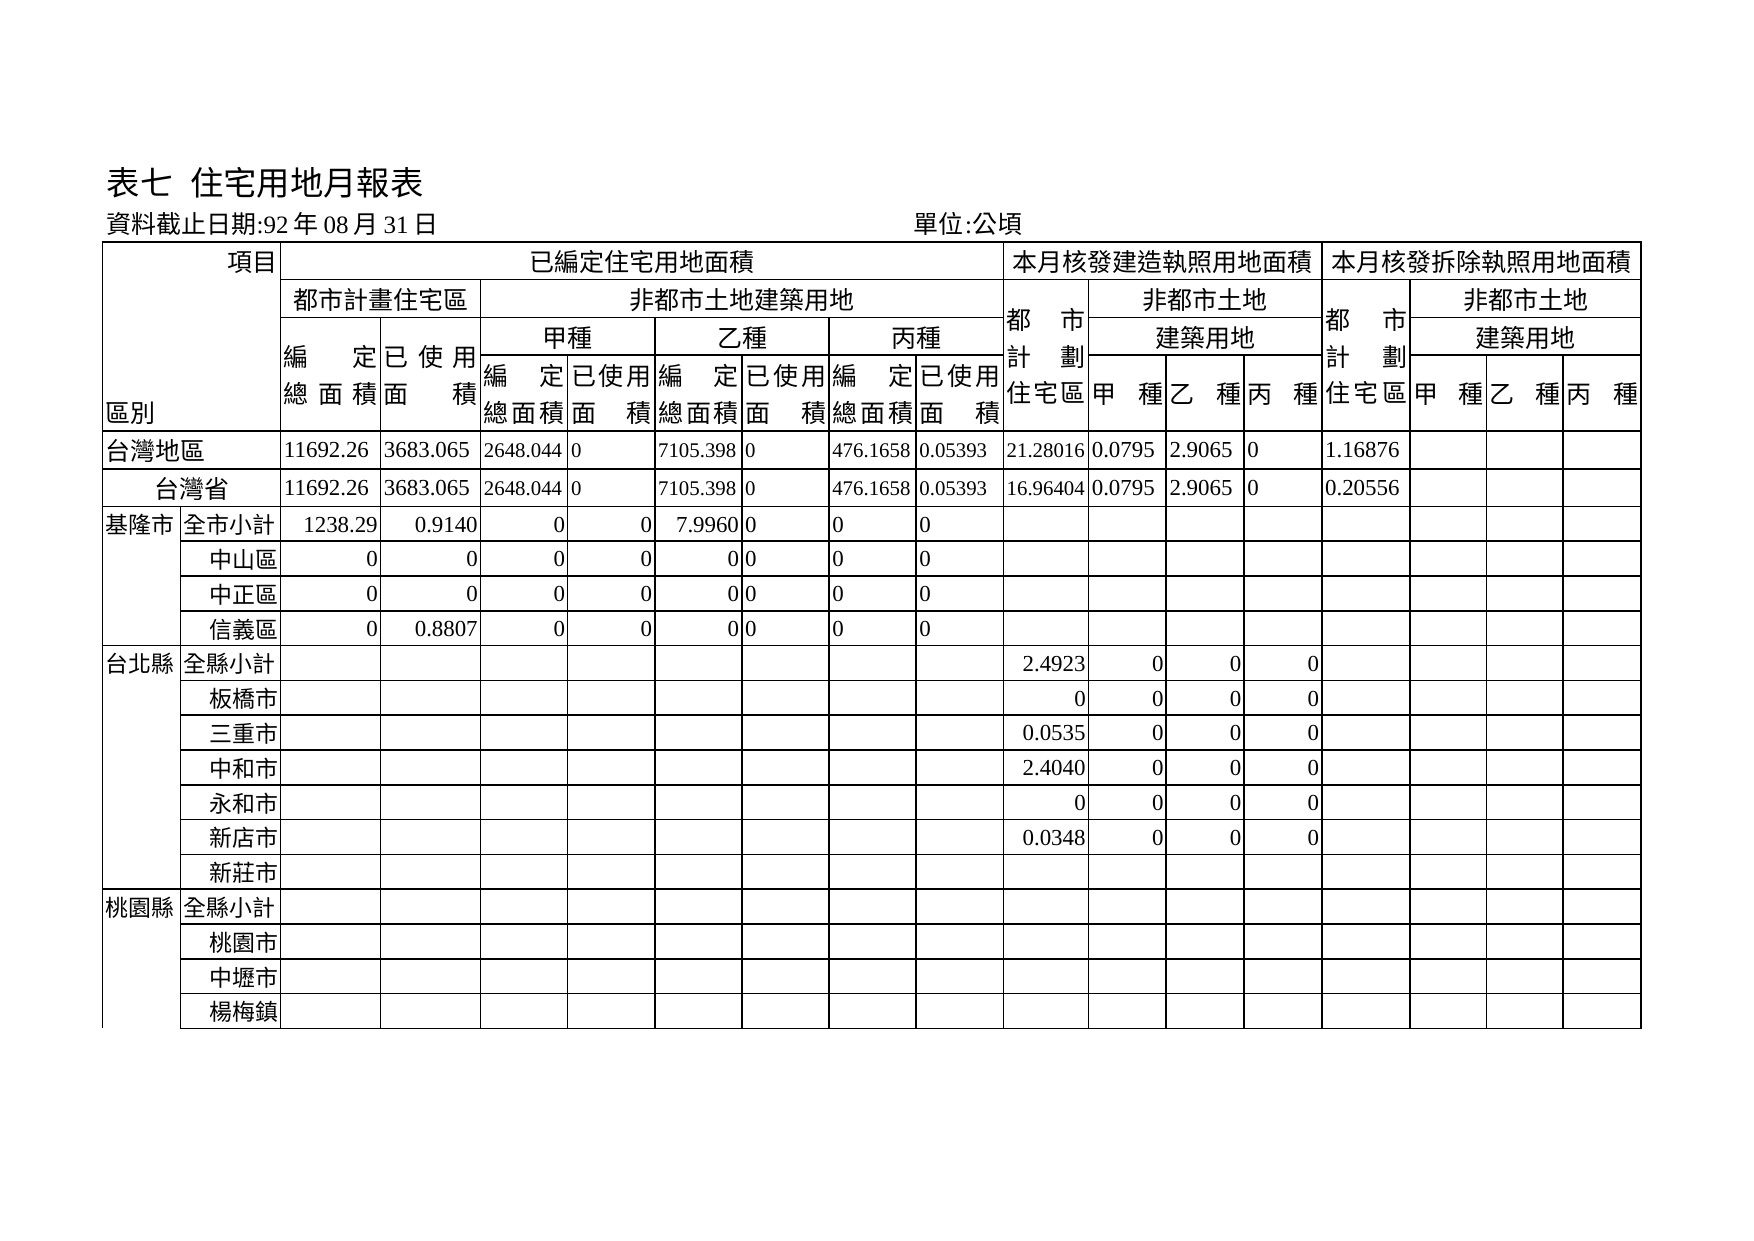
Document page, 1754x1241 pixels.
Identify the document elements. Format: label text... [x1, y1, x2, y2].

table_cell [1089, 577, 1165, 610]
table_cell 編定 [656, 356, 741, 392]
table_cell 0 [917, 577, 1003, 610]
table_cell 三重市 [181, 716, 280, 749]
table_cell [281, 994, 380, 1027]
table_cell 0 [481, 612, 567, 645]
table_cell 中壢市 [181, 960, 280, 993]
table_cell 2.9065 [1167, 432, 1243, 468]
table_cell [381, 646, 480, 679]
table_cell [1411, 925, 1486, 958]
table_cell [1564, 855, 1640, 888]
table_cell 非都市土地 [1411, 280, 1640, 317]
table_cell 甲種 [481, 318, 654, 354]
table_cell 11692.26 [281, 432, 380, 468]
table_cell 0 [743, 470, 828, 506]
table_cell [1004, 612, 1088, 645]
table_cell 甲種 [1089, 356, 1165, 430]
table_cell [281, 960, 380, 993]
table_cell [381, 960, 480, 993]
table_cell 0 [281, 542, 380, 575]
table_cell [1167, 994, 1243, 1027]
table_cell [1411, 646, 1486, 679]
table_cell [656, 925, 741, 958]
table_cell 0 [1245, 681, 1321, 714]
table_cell [103, 279, 196, 317]
table_cell 0 [830, 577, 915, 610]
table_cell [656, 681, 741, 714]
table_cell 已使用 [917, 356, 1003, 392]
table_cell [830, 786, 915, 819]
table_cell [1411, 751, 1486, 784]
table_cell [1245, 507, 1321, 540]
table_cell [1564, 577, 1640, 610]
table_cell 0 [1089, 751, 1165, 784]
table_cell [743, 960, 828, 993]
table_cell 0 [917, 542, 1003, 575]
table_cell 7105.398 [656, 432, 741, 468]
table_cell 0 [481, 542, 567, 575]
table_cell [1245, 542, 1321, 575]
table_cell [568, 646, 654, 679]
table_cell 0 [743, 432, 828, 468]
table_cell 0 [743, 542, 828, 575]
table_cell [281, 681, 380, 714]
table_cell [1411, 786, 1486, 819]
table_cell 476.1658 [830, 432, 915, 468]
table_cell [743, 925, 828, 958]
table_cell [917, 751, 1003, 784]
table_cell [1089, 507, 1165, 540]
table_cell [743, 855, 828, 888]
table_cell [281, 786, 380, 819]
table_cell [103, 317, 196, 354]
table_cell [1564, 751, 1640, 784]
table_cell [1323, 855, 1409, 888]
table_cell [281, 890, 380, 923]
table_cell 0 [381, 542, 480, 575]
table_header 已編定住宅用地面積 [281, 243, 1003, 279]
table_cell [1245, 612, 1321, 645]
table_cell [1167, 890, 1243, 923]
table_cell [1564, 960, 1640, 993]
table_cell [481, 855, 567, 888]
table_cell 區別 [103, 392, 196, 430]
table_cell 乙種 [1487, 356, 1562, 430]
text 資料截止日期:92年08月31日 單位:公頃 [106, 205, 1648, 241]
table_cell [1323, 786, 1409, 819]
table_cell 0 [1245, 716, 1321, 749]
table_cell [656, 855, 741, 888]
text 表七 住宅用地月報表 [106, 156, 1648, 205]
table_cell [1411, 577, 1486, 610]
table_cell 21.28016 [1004, 432, 1088, 468]
table_cell [381, 716, 480, 749]
table_cell [481, 994, 567, 1027]
table_cell [1004, 925, 1088, 958]
table_cell 0 [568, 577, 654, 610]
table_cell [1487, 646, 1562, 679]
table_cell 3683.065 [381, 432, 480, 468]
table_cell [1245, 855, 1321, 888]
table_cell [568, 960, 654, 993]
table_cell 0 [1167, 751, 1243, 784]
table_cell [1167, 577, 1243, 610]
table_cell 中和市 [181, 751, 280, 784]
table_cell [743, 681, 828, 714]
table_cell 0 [1245, 820, 1321, 853]
table_cell [481, 751, 567, 784]
table_cell 0.8807 [381, 612, 480, 645]
table_cell [1487, 716, 1562, 749]
table_cell 0 [568, 507, 654, 540]
table_cell 0 [281, 612, 380, 645]
table_cell [1167, 507, 1243, 540]
table_cell [1487, 786, 1562, 819]
table_header 項目 [196, 243, 280, 279]
table_cell 476.1658 [830, 470, 915, 506]
table_cell [1089, 890, 1165, 923]
table_cell 面積 [568, 392, 654, 430]
table_cell [568, 890, 654, 923]
table_cell 11692.26 [281, 470, 380, 506]
table_cell 0 [830, 612, 915, 645]
table_cell [1323, 612, 1409, 645]
table_cell [1004, 577, 1088, 610]
table_cell 非都市土地建築用地 [481, 280, 1003, 317]
table_cell [1004, 960, 1088, 993]
table_cell 0 [281, 577, 380, 610]
table_cell [1564, 646, 1640, 679]
table_cell 建築用地 [1411, 318, 1640, 354]
table_cell [917, 646, 1003, 679]
table_cell [103, 354, 196, 392]
table_cell 2.4923 [1004, 646, 1088, 679]
table_cell 7105.398 [656, 470, 741, 506]
table_cell [656, 820, 741, 853]
table_cell [1323, 960, 1409, 993]
table_cell [743, 890, 828, 923]
table_cell [1167, 925, 1243, 958]
table_cell [1487, 577, 1562, 610]
table_cell [1564, 786, 1640, 819]
table_cell [281, 855, 380, 888]
table_cell 0 [481, 577, 567, 610]
table_cell 全縣小計 [181, 890, 280, 923]
table_cell [196, 392, 280, 430]
table_cell 0 [656, 542, 741, 575]
table_cell 新店市 [181, 820, 280, 853]
table_cell [1323, 646, 1409, 679]
table_cell [917, 820, 1003, 853]
table_cell [1487, 432, 1562, 468]
table_cell [1487, 820, 1562, 853]
table_cell 丙種 [830, 318, 1003, 354]
table_header [103, 243, 196, 279]
table_cell 台灣地區 [103, 432, 280, 468]
table_cell 0.05393 [917, 470, 1003, 506]
table_cell 總面積 [656, 392, 741, 430]
table_cell [917, 960, 1003, 993]
table_cell 已使用 面積 [381, 318, 480, 430]
table_cell [1411, 681, 1486, 714]
table_cell [568, 925, 654, 958]
table_cell 1.16876 [1323, 432, 1409, 468]
table_cell [481, 681, 567, 714]
table_cell [1564, 470, 1640, 506]
table_cell [656, 751, 741, 784]
table_cell [1564, 542, 1640, 575]
table_cell [1487, 855, 1562, 888]
table_header 本月核發建造執照用地面積 [1004, 243, 1321, 279]
table_cell [481, 716, 567, 749]
table_cell [1004, 542, 1088, 575]
table_cell [1564, 994, 1640, 1027]
table_cell 編定 [830, 356, 915, 392]
table_cell [656, 890, 741, 923]
table_cell 2648.044 [481, 470, 567, 506]
table_cell [1323, 890, 1409, 923]
table_cell 編定 [481, 356, 567, 392]
table_cell [1487, 507, 1562, 540]
table_cell [281, 646, 380, 679]
table_cell [656, 716, 741, 749]
table_cell [1487, 890, 1562, 923]
table_cell 全縣小計 [181, 646, 280, 679]
table_cell 0.20556 [1323, 470, 1409, 506]
table_cell [568, 786, 654, 819]
table_cell 0 [743, 507, 828, 540]
table_cell 0.9140 [381, 507, 480, 540]
table_cell [830, 751, 915, 784]
table_cell 0 [568, 432, 654, 468]
table_cell 0.0348 [1004, 820, 1088, 853]
table_cell [917, 716, 1003, 749]
table_cell 永和市 [181, 786, 280, 819]
table_cell 楊梅鎮 [181, 994, 280, 1027]
table_cell [743, 646, 828, 679]
table_cell [281, 716, 380, 749]
table_cell 0 [743, 577, 828, 610]
table_cell 0 [1245, 432, 1321, 468]
table_cell [196, 317, 280, 354]
table_cell 0 [1004, 681, 1088, 714]
table_cell [917, 855, 1003, 888]
table_cell [830, 925, 915, 958]
table_cell 0 [1167, 646, 1243, 679]
table_cell 已使用 [568, 356, 654, 392]
table_cell [1245, 925, 1321, 958]
table_cell 0 [1167, 681, 1243, 714]
table_cell 台北縣 [103, 646, 180, 888]
table_cell 信義區 [181, 612, 280, 645]
table_cell 0.0795 [1089, 470, 1165, 506]
table_cell [568, 716, 654, 749]
table_cell [1245, 960, 1321, 993]
table_cell 0 [830, 507, 915, 540]
table_cell 桃園市 [181, 925, 280, 958]
table_cell 0 [917, 612, 1003, 645]
table_cell [1004, 890, 1088, 923]
table_cell 0 [1089, 681, 1165, 714]
table_cell [1089, 612, 1165, 645]
table_cell [1411, 994, 1486, 1027]
table_cell [1564, 612, 1640, 645]
table_cell [281, 820, 380, 853]
table_cell 中山區 [181, 542, 280, 575]
table_cell [1245, 994, 1321, 1027]
table_cell 都市計畫住宅區 [281, 280, 480, 317]
table_cell 總面積 [481, 392, 567, 430]
table_cell [1564, 432, 1640, 468]
table_cell [1411, 820, 1486, 853]
table_cell 0 [1004, 786, 1088, 819]
table_cell 0 [1167, 820, 1243, 853]
table_cell [1564, 507, 1640, 540]
table_cell [1323, 542, 1409, 575]
table_cell 0 [830, 542, 915, 575]
table_cell [568, 820, 654, 853]
table_cell 0.0795 [1089, 432, 1165, 468]
table_cell [1411, 432, 1486, 468]
table_cell [1089, 925, 1165, 958]
table_cell [1323, 716, 1409, 749]
table_cell [481, 786, 567, 819]
table_cell [743, 751, 828, 784]
table_cell 台灣省 [103, 470, 280, 506]
table_cell 丙種 [1245, 356, 1321, 430]
table_cell [1167, 855, 1243, 888]
table_cell [830, 646, 915, 679]
table_cell 0.0535 [1004, 716, 1088, 749]
table_cell [381, 890, 480, 923]
table_cell [481, 960, 567, 993]
table_cell 3683.065 [381, 470, 480, 506]
table_cell [830, 681, 915, 714]
table_cell [1323, 925, 1409, 958]
table_cell [381, 994, 480, 1027]
table_cell 已使用 [743, 356, 828, 392]
table_cell [1089, 960, 1165, 993]
table_cell [1323, 577, 1409, 610]
table_cell [917, 786, 1003, 819]
table_cell [1323, 994, 1409, 1027]
table_cell [1411, 960, 1486, 993]
table_cell 0 [568, 542, 654, 575]
table_cell 0 [1245, 646, 1321, 679]
table_cell [281, 925, 380, 958]
table_cell [830, 820, 915, 853]
table_cell 0 [1245, 751, 1321, 784]
table_cell [1323, 681, 1409, 714]
table_cell 0.05393 [917, 432, 1003, 468]
table_cell [1004, 507, 1088, 540]
table_cell 都市 計劃 住宅區 [1004, 280, 1088, 430]
table_cell [1411, 855, 1486, 888]
table_cell 0 [1245, 786, 1321, 819]
table_cell [656, 994, 741, 1027]
table_cell [743, 994, 828, 1027]
table_cell 桃園縣 [103, 890, 180, 1027]
table_cell [196, 354, 280, 392]
table_cell [381, 855, 480, 888]
table_cell [381, 820, 480, 853]
table_cell [1167, 612, 1243, 645]
table_cell [481, 890, 567, 923]
table_cell 1238.29 [281, 507, 380, 540]
table_cell 都市 計劃 住宅區 [1323, 280, 1409, 430]
table_cell [481, 820, 567, 853]
table_cell [381, 925, 480, 958]
table_cell 0 [568, 612, 654, 645]
table_cell 總面積 [830, 392, 915, 430]
table_cell 0 [1089, 646, 1165, 679]
table_cell 0 [656, 612, 741, 645]
table_cell [1245, 890, 1321, 923]
table_cell [1323, 751, 1409, 784]
table_cell [917, 925, 1003, 958]
table_cell [1089, 855, 1165, 888]
table_cell 基隆市 [103, 507, 180, 645]
table_cell [1487, 542, 1562, 575]
table_cell 0 [381, 577, 480, 610]
table_cell [743, 786, 828, 819]
table_cell [1089, 994, 1165, 1027]
table_cell [917, 890, 1003, 923]
table_cell [1564, 925, 1640, 958]
table_cell [656, 960, 741, 993]
table_cell 0 [743, 612, 828, 645]
table_cell [1487, 612, 1562, 645]
table_cell [1564, 716, 1640, 749]
table_cell [381, 751, 480, 784]
table_cell [830, 994, 915, 1027]
table_cell 0 [1089, 716, 1165, 749]
table_cell 0 [1167, 716, 1243, 749]
table_cell [743, 820, 828, 853]
table_cell [1411, 890, 1486, 923]
table_cell [656, 646, 741, 679]
table_cell [1411, 507, 1486, 540]
table_cell [1487, 960, 1562, 993]
table_cell 0 [917, 507, 1003, 540]
table_cell [568, 994, 654, 1027]
table_cell [1245, 577, 1321, 610]
table_cell 乙種 [1167, 356, 1243, 430]
table_cell [1089, 542, 1165, 575]
table_cell 0 [1245, 470, 1321, 506]
table_cell 2648.044 [481, 432, 567, 468]
table_cell [917, 994, 1003, 1027]
table_cell [481, 646, 567, 679]
table_cell 板橋市 [181, 681, 280, 714]
table_cell [1411, 542, 1486, 575]
table_cell 新莊市 [181, 855, 280, 888]
table_cell [1487, 994, 1562, 1027]
table_cell [1323, 507, 1409, 540]
table_cell [281, 751, 380, 784]
table_cell [1411, 612, 1486, 645]
table_cell 0 [656, 577, 741, 610]
table_cell [1004, 855, 1088, 888]
table_cell 0 [1089, 786, 1165, 819]
table_cell 非都市土地 [1089, 280, 1321, 317]
table_header 本月核發拆除執照用地面積 [1323, 243, 1640, 279]
table_cell [381, 786, 480, 819]
table_cell [381, 681, 480, 714]
table_cell 7.9960 [656, 507, 741, 540]
table_cell [1564, 820, 1640, 853]
table_cell 0 [1089, 820, 1165, 853]
table_cell [743, 716, 828, 749]
table_cell [830, 890, 915, 923]
table_cell [1487, 751, 1562, 784]
table_cell [1167, 542, 1243, 575]
table_cell [656, 786, 741, 819]
table_cell [830, 960, 915, 993]
table_cell 中正區 [181, 577, 280, 610]
table_cell [568, 855, 654, 888]
table_cell [568, 751, 654, 784]
table_cell 全市小計 [181, 507, 280, 540]
table_cell 建築用地 [1089, 318, 1321, 354]
table_cell 2.9065 [1167, 470, 1243, 506]
table_cell 乙種 [656, 318, 828, 354]
table_cell 編定 總面積 [281, 318, 380, 430]
table_cell [568, 681, 654, 714]
table_cell 0 [568, 470, 654, 506]
table_cell [1167, 960, 1243, 993]
table_cell 2.4040 [1004, 751, 1088, 784]
table_cell [1411, 470, 1486, 506]
table_cell [1564, 681, 1640, 714]
table_cell 面積 [743, 392, 828, 430]
table_cell [196, 279, 280, 317]
table_cell [1487, 925, 1562, 958]
table_cell 面積 [917, 392, 1003, 430]
table_cell [830, 716, 915, 749]
table_cell [1564, 890, 1640, 923]
table_cell 0 [481, 507, 567, 540]
table_cell [1411, 716, 1486, 749]
table_cell 甲種 [1411, 356, 1486, 430]
table_cell [1487, 470, 1562, 506]
table_cell [1487, 681, 1562, 714]
table_cell 0 [1167, 786, 1243, 819]
table_cell 16.96404 [1004, 470, 1088, 506]
table_cell [1323, 820, 1409, 853]
table_cell [481, 925, 567, 958]
table_cell [917, 681, 1003, 714]
table_cell [830, 855, 915, 888]
table_cell 丙種 [1564, 356, 1640, 430]
table_cell [1004, 994, 1088, 1027]
